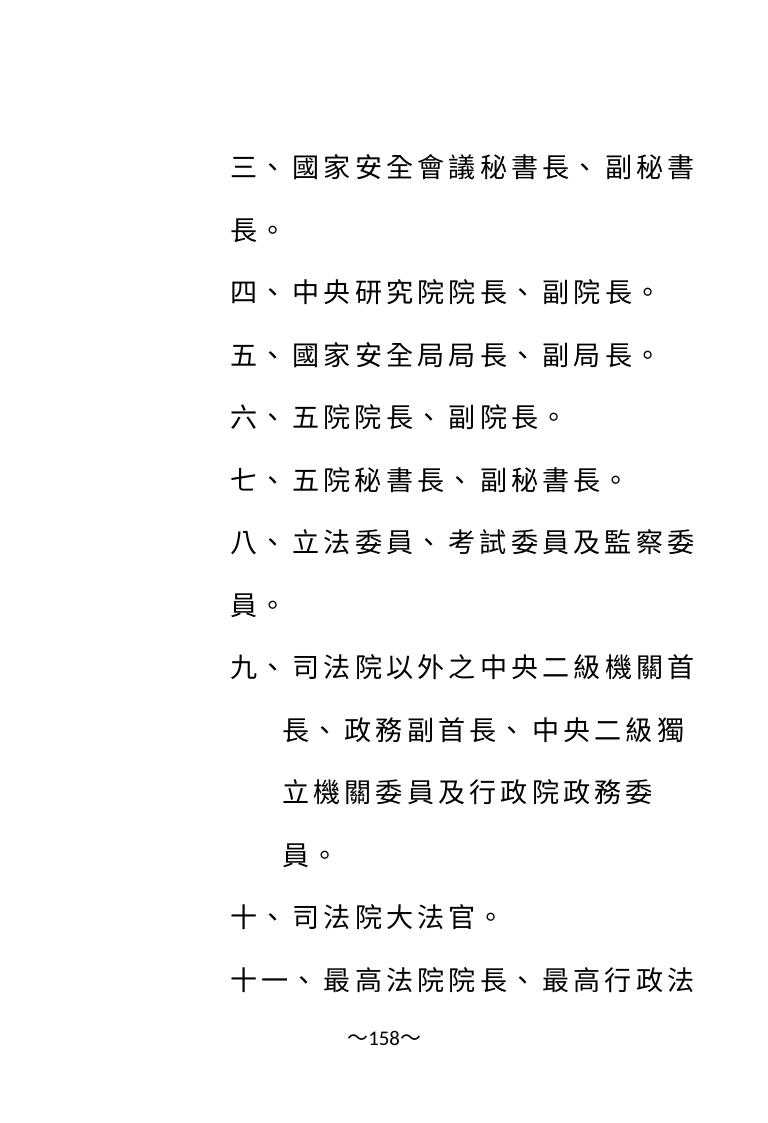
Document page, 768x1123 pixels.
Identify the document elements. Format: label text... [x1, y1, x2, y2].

table_cell 三、國家安全會議秘書長、副秘書長。 四、中央研究院院長、副院長。 五、國家安全局局長、副局長。 六、五院院長、副院長。 七、五院秘書長、副秘書長。 八、立法委員、考試委員及監察委員。 九、司法院以外之中央二級機關首長、政務副首長、中央二級獨立機關委員及行政院政務委員。 十、司法院大法官。 十一、最高法院院長、最高行政法 [207, 124, 723, 999]
table_cell [44, 124, 207, 999]
